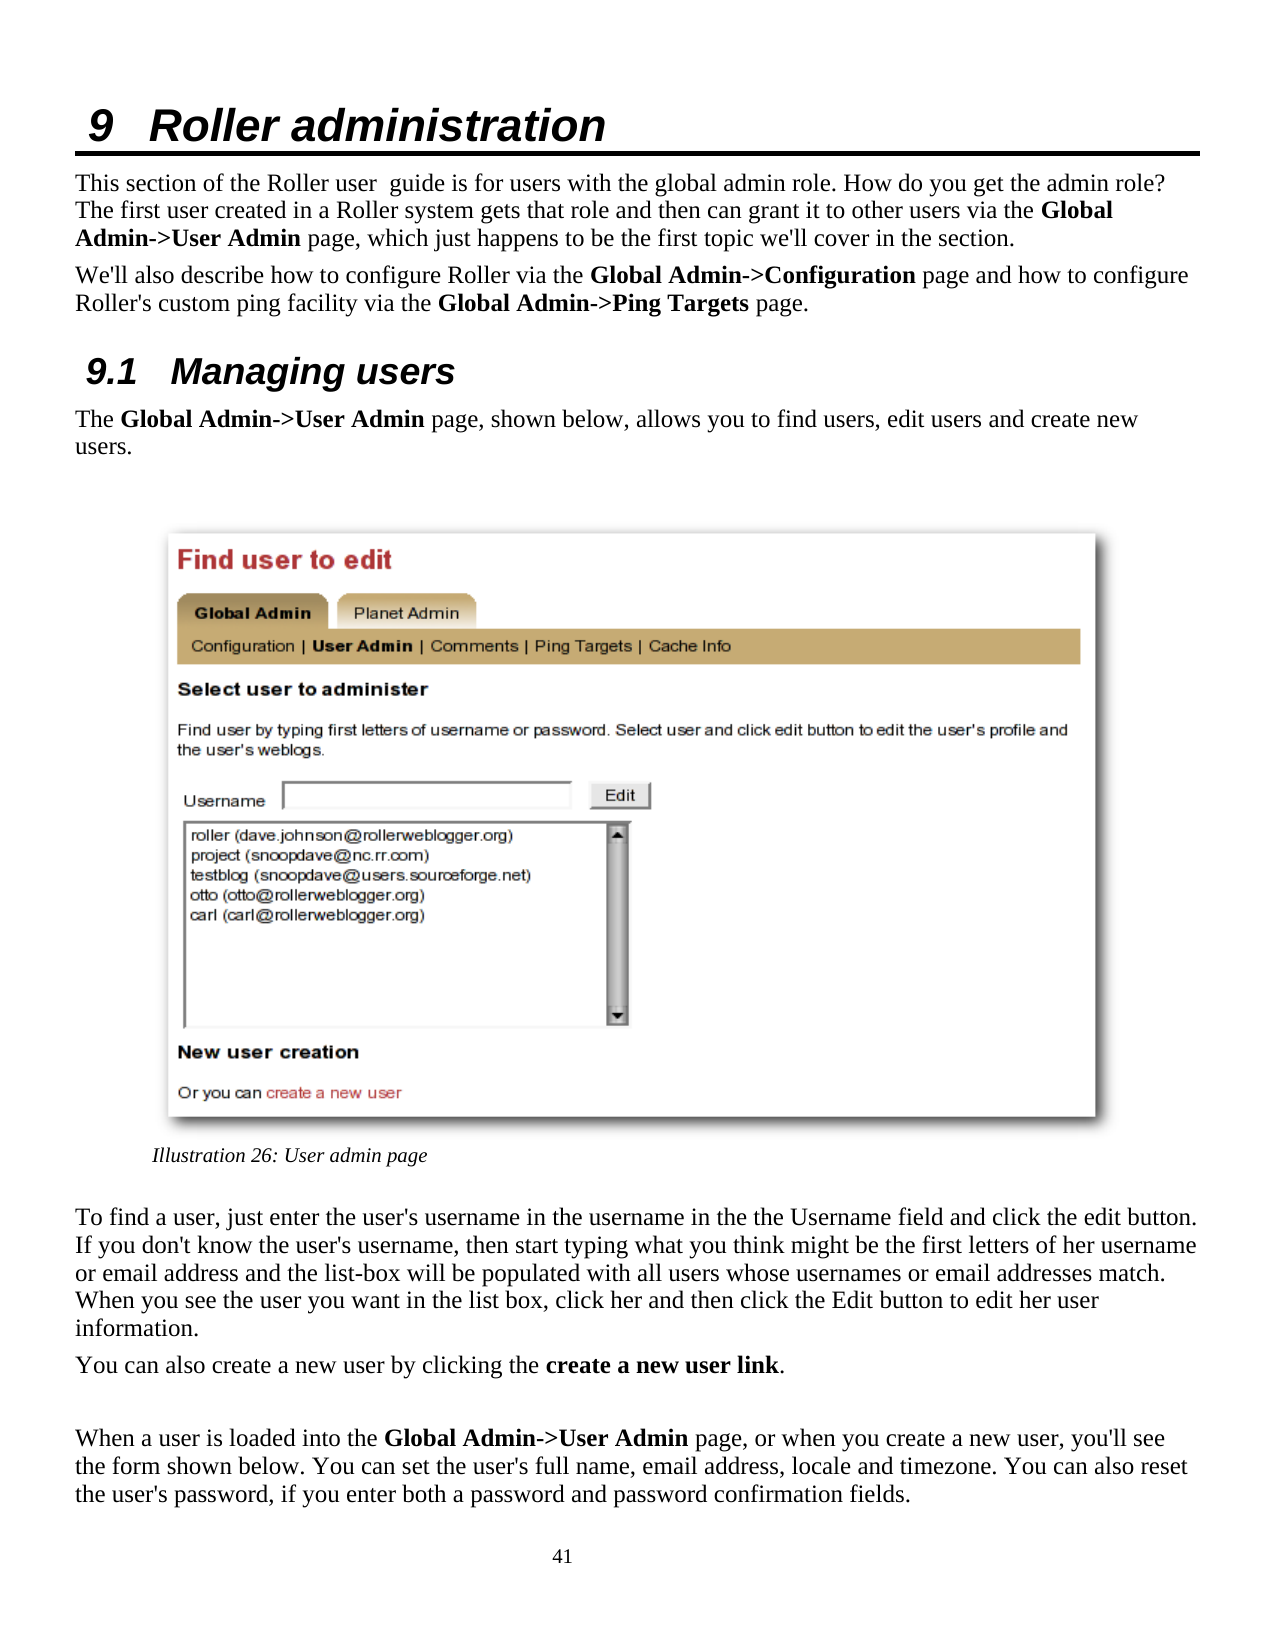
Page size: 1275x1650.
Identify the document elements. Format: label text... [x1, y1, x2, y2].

picture [152, 518, 1124, 1144]
text We'll also describe how to configure Roller via the Global Admin->Configuration page and how to configure Roller's custom ping facility via the Global Admin->Ping Targets page. [75, 261, 1200, 316]
text The Global Admin->User Admin page, shown below, allows you to find users, edit users and create new users. [75, 405, 1200, 460]
text To find a user, just enter the user's username in the username in the the Username field and click the edit button. If you don't know the user's username, then start typing what you think might be the first letters of her username or email address and the list-box will be populated with all users whose usernames or email addresses match. When you see the user you want in the list box, click her and then click the Edit button to edit her user information. [75, 1203, 1200, 1342]
text When a user is loaded into the Global Admin->User Admin page, or when you create a new user, you'll see the form shown below. You can set the user's full name, email address, locale and timezone. You can also reset the user's password, if you enter both a password and password confirmation fields. [75, 1424, 1200, 1507]
text This section of the Roller user guide is for users with the global admin role. How do you get the admin role? The first user created in a Roller system gets that role and then can grant it to other users via the Global Admin->User Admin page, which just happens to be the first topic we'll cover in the section. [75, 169, 1200, 252]
text You can also create a new user by clicking the create a new user link. [75, 1351, 1200, 1379]
subtitle Managing users [75, 350, 1200, 392]
text Illustration 26: User admin page [152, 1144, 1123, 1167]
subtitle Roller administration [75, 100, 1200, 151]
